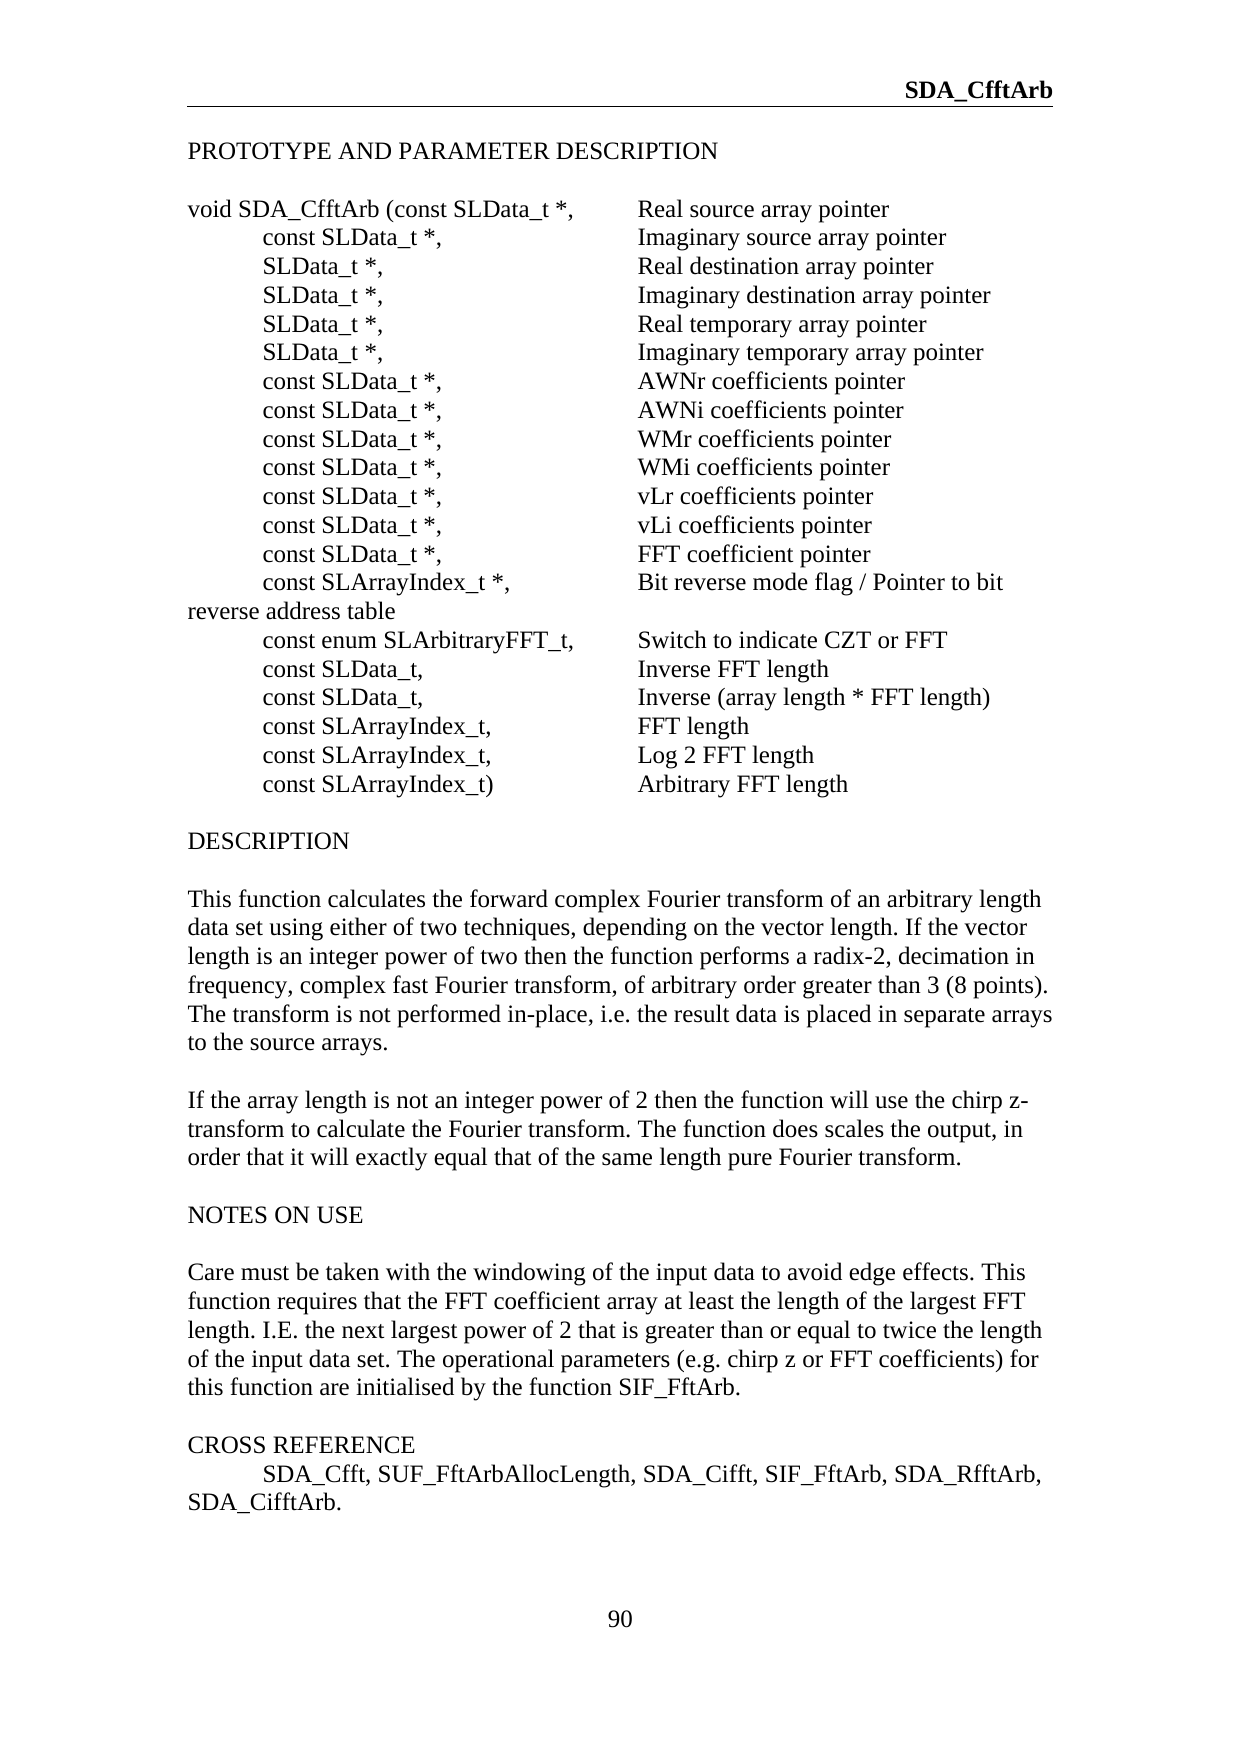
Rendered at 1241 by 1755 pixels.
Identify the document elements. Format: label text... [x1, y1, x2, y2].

text NOTES ON USE [187, 1200, 1053, 1229]
text DESCRIPTION [187, 826, 1053, 855]
text SLData_t *, Real temporary array pointer [187, 309, 1053, 337]
text SLData_t *, Imaginary destination array pointer [187, 280, 1053, 309]
text If the array length is not an integer power of 2 then the function will use the chirp z-transform to calculate the Fourier transform. The function does scales the output, in order that it will exactly equal that of the same length pure Fourier transform. [187, 1085, 1053, 1171]
text const SLArrayIndex_t *, Bit reverse mode flag / Pointer to bit reverse address table [187, 567, 1053, 625]
text Care must be taken with the windowing of the input data to avoid edge effects. This function requires that the FFT coefficient array at least the length of the largest FFT length. I.E. the next largest power of 2 that is greater than or equal to twice the length of the input data set. The operational parameters (e.g. chirp z or FFT coefficients) for this function are initialised by the function SIF_FftArb. [187, 1257, 1053, 1401]
text const SLData_t *, AWNi coefficients pointer [187, 395, 1053, 424]
text PROTOTYPE AND PARAMETER DESCRIPTION [187, 136, 1053, 165]
text const SLArrayIndex_t, FFT length [187, 711, 1053, 740]
text const SLArrayIndex_t, Log 2 FFT length [187, 740, 1053, 769]
text const SLData_t *, AWNr coefficients pointer [187, 366, 1053, 395]
text const SLData_t *, vLi coefficients pointer [187, 510, 1053, 539]
text const SLData_t *, WMi coefficients pointer [187, 452, 1053, 481]
text SLData_t *, Real destination array pointer [187, 251, 1053, 280]
text const SLData_t, Inverse FFT length [187, 654, 1053, 682]
text const SLData_t *, Imaginary source array pointer [187, 222, 1053, 251]
text SLData_t *, Imaginary temporary array pointer [187, 337, 1053, 366]
text const SLData_t *, FFT coefficient pointer [187, 539, 1053, 567]
text const enum SLArbitraryFFT_t, Switch to indicate CZT or FFT [187, 625, 1053, 654]
text const SLData_t, Inverse (array length * FFT length) [187, 682, 1053, 711]
text CROSS REFERENCE [187, 1430, 1053, 1459]
subtitle SDA_CfftArb [187, 75, 1053, 106]
text const SLData_t *, vLr coefficients pointer [187, 481, 1053, 510]
text SDA_Cfft, SUF_FftArbAllocLength, SDA_Cifft, SIF_FftArb, SDA_RfftArb, SDA_CifftArb. [187, 1459, 1053, 1516]
text void SDA_CfftArb (const SLData_t *, Real source array pointer [187, 194, 1053, 222]
text const SLArrayIndex_t) Arbitrary FFT length [187, 769, 1053, 797]
text This function calculates the forward complex Fourier transform of an arbitrary length data set using either of two techniques, depending on the vector length. If the vector length is an integer power of two then the function performs a radix-2, decimation in frequency, complex fast Fourier transform, of arbitrary order greater than 3 (8 points). The transform is not performed in-place, i.e. the result data is placed in separate arrays to the source arrays. [187, 884, 1053, 1056]
text const SLData_t *, WMr coefficients pointer [187, 424, 1053, 452]
